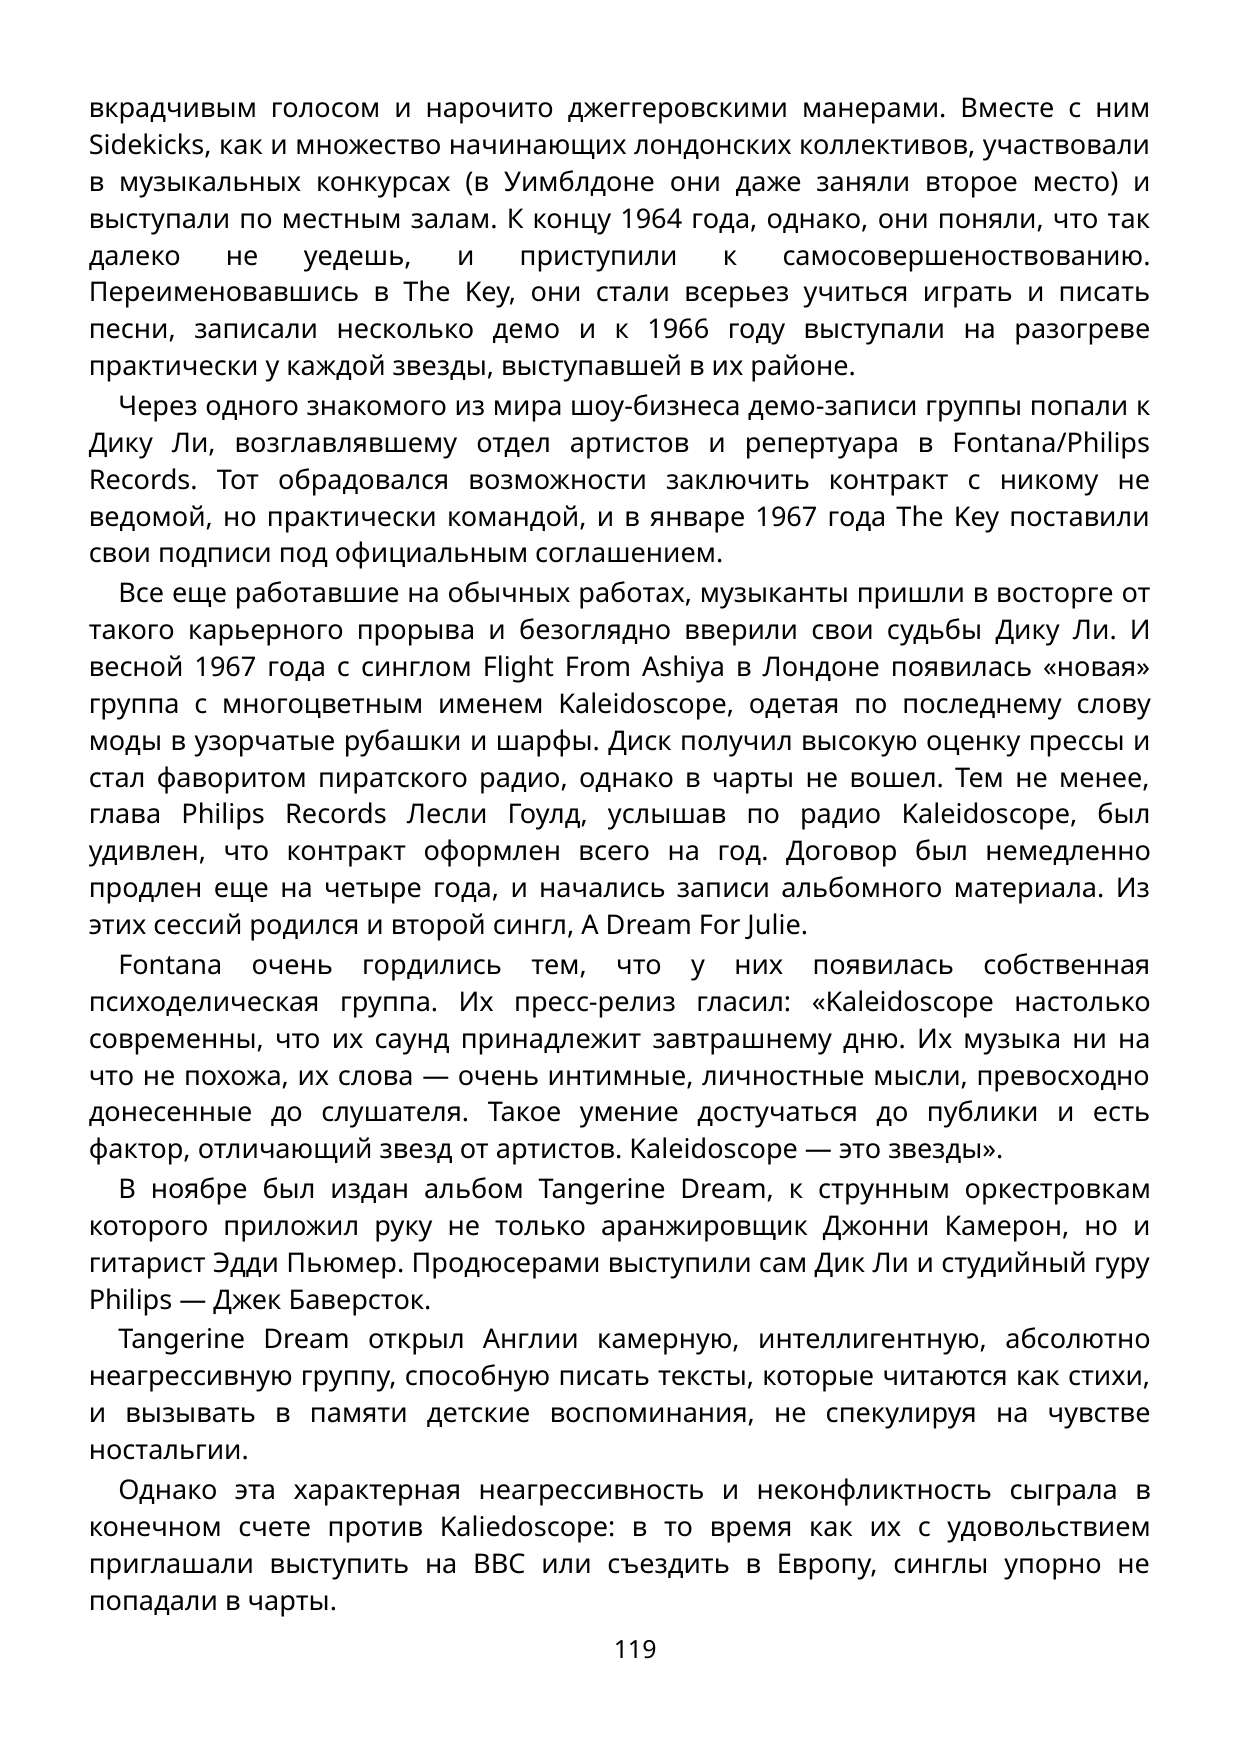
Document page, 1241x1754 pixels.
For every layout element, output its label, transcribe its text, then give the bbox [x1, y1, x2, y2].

text Однако эта характерная неагрессивность и неконфликтность сыграла в конечном счете против Kaliedoscope: в то время как их с удовольствием приглашали выступить на BBC или съездить в Европу, синглы упорно не попадали в чарты. [88, 1470, 1152, 1618]
text вкрадчивым голосом и нарочито джеггеровскими манерами. Вместе с ним Sidekicks, как и множество начинающих лондонских коллективов, участвовали в музыкальных конкурсах (в Уимблдоне они даже заняли второе место) и выступали по местным залам. К концу 1964 года, однако, они поняли, что так далеко не уедешь, и приступили к самосовершеноствованию. Переименовавшись в The Key, они стали всерьез учиться играть и писать песни, записали несколько демо и к 1966 году выступали на разогреве практически у каждой звезды, выступавшей в их районе. [88, 88, 1152, 383]
text Все еще работавшие на обычных работах, музыканты пришли в восторге от такого карьерного прорыва и безоглядно вверили свои судьбы Дику Ли. И весной 1967 года с синглом Flight From Ashiya в Лондоне появилась «новая» группа с многоцветным именем Kaleidoscope, одетая по последнему слову моды в узорчатые рубашки и шарфы. Диск получил высокую оценку прессы и стал фаворитом пиратского радио, однако в чарты не вошел. Тем не менее, глава Philips Records Лесли Гоулд, услышав по радио Kaleidoscope, был удивлен, что контракт оформлен всего на год. Договор был немедленно продлен еще на четыре года, и начались записи альбомного материала. Из этих сессий родился и второй сингл, A Dream For Julie. [88, 574, 1152, 942]
text Через одного знакомого из мира шоу-бизнеса демо-записи группы попали к Дику Ли, возглавлявшему отдел артистов и репертуара в Fontana/Philips Records. Тот обрадовался возможности заключить контракт с никому не ведомой, но практически командой, и в январе 1967 года The Key поставили свои подписи под официальным соглашением. [88, 386, 1152, 571]
text Tangerine Dream открыл Англии камерную, интеллигентную, абсолютно неагрессивную группу, способную писать тексты, которые читаются как стихи, и вызывать в памяти детские воспоминания, не спекулируя на чувстве ностальгии. [88, 1320, 1152, 1467]
text Fontana очень гордились тем, что у них появилась собственная психоделическая группа. Их пресс-релиз гласил: «Kaleidoscope настолько современны, что их саунд принадлежит завтрашнему дню. Их музыка ни на что не похожа, их слова — очень интимные, личностные мысли, превосходно донесенные до слушателя. Такое умение достучаться до публики и есть фактор, отличающий звезд от артистов. Kaleidoscope — это звезды». [88, 945, 1152, 1167]
text В ноябре был издан альбом Tangerine Dream, к струнным оркестровкам которого приложил руку не только аранжировщик Джонни Камерон, но и гитарист Эдди Пьюмер. Продюсерами выступили сам Дик Ли и студийный гуру Philips — Джек Баверсток. [88, 1169, 1152, 1317]
